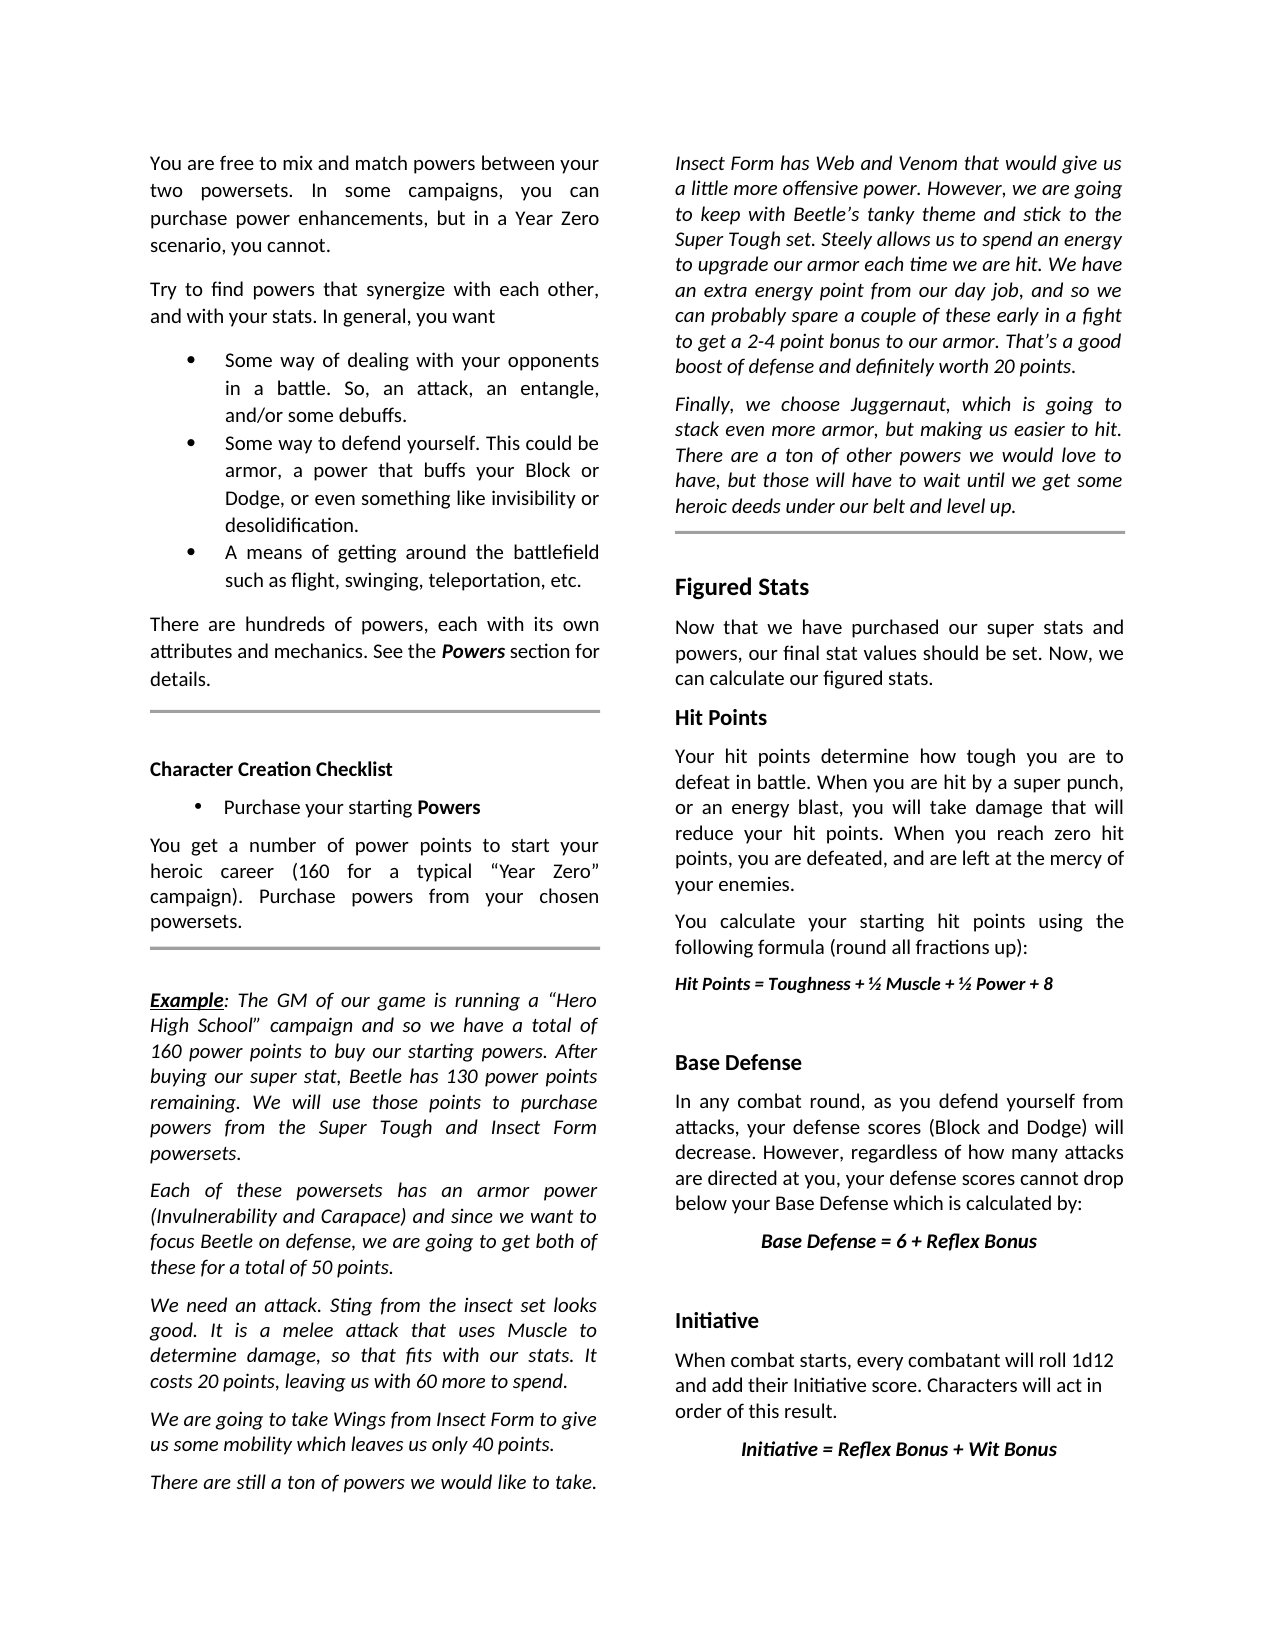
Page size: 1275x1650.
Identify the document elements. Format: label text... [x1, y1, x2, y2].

text Figured Stats [675, 571, 1125, 602]
text Your hit points determine how tough you are to defeat in battle. When you are hit by a super punch, or an energy blast, you will take damage that will reduce your hit points. When you reach zero hit points, you are defeated, and are left at the mercy of your enemies. [675, 744, 1125, 896]
text Insect Form has Web and Venom that would give us a little more offensive power. However, we are going to keep with Beetle’s tanky theme and stick to the Super Tough set. Steely allows us to spend an energy to upgrade our armor each time we are hit. We have an extra energy point from our day job, and so we can probably spare a couple of these early in a fight to get a 2-4 point bonus to our armor. That’s a good boost of defense and definitely worth 20 points. [675, 150, 1125, 379]
text Finally, we choose Juggernaut, which is going to stack even more armor, but making us easier to hit. There are a ton of other powers we would love to have, but those will have to wait until we get some heroic deeds under our belt and level up. [675, 391, 1125, 518]
text Try to find powers that synergize with each other, and with your stats. In general, you want [150, 276, 600, 329]
text Initiative [675, 1306, 1125, 1334]
text There are hundreds of powers, each with its own attributes and mechanics. See the Powers section for details. [150, 611, 600, 691]
text Base Defense [675, 1048, 1125, 1076]
text Character Creation Checklist [150, 757, 600, 782]
text We need an attack. Sting from the insect set looks good. It is a melee attack that uses Muscle to determine damage, so that fits with our stats. It costs 20 points, leaving us with 60 more to spend. [150, 1292, 600, 1393]
text Hit Points [675, 703, 1125, 731]
list Purchase your starting Powers [194, 794, 600, 820]
text Example: The GM of our game is running a “Hero High School” campaign and so we have a total of 160 power points to buy our starting powers. After buying our super stat, Beetle has 130 power points remaining. We will use those points to purchase powers from the Super Tough and Insect Form powersets. [150, 987, 600, 1165]
text You calculate your starting hit points using the following formula (round all fractions up): [675, 909, 1125, 959]
text Initiative = Reflex Bonus + Wit Bonus [675, 1436, 1125, 1461]
text In any combat round, as you defend yourself from attacks, your defense scores (Block and Dodge) will decrease. However, regardless of how many attacks are directed at you, your defense scores cannot drop below your Base Defense which is calculated by: [675, 1088, 1125, 1216]
text Base Defense = 6 + Reflex Bonus [675, 1228, 1125, 1253]
text There are still a ton of powers we would like to take. [150, 1469, 600, 1495]
list A means of getting around the battlefield such as flight, swinging, teleportation, etc. [187, 539, 600, 592]
text You get a number of power points to start your heroic career (160 for a typical “Year Zero” campaign). Purchase powers from your chosen powersets. [150, 832, 600, 934]
text You are free to mix and match powers between your two powersets. In some campaigns, you can purchase power enhancements, but in a Year Zero scenario, you cannot. [150, 150, 600, 258]
list Some way of dealing with your opponents in a battle. So, an attack, an entangle, and/or some debuffs. [187, 348, 600, 428]
text Now that we have purchased our super stats and powers, our final stat values should be set. Now, we can calculate our figured stats. [675, 614, 1125, 691]
text Hit Points = Toughness + ½ Muscle + ½ Power + 8 [675, 972, 1125, 995]
text Each of these powersets has an armor power (Invulnerability and Carapace) and since we want to focus Beetle on defense, we are going to get both of these for a total of 50 points. [150, 1178, 600, 1279]
text We are going to take Wings from Insect Form to give us some mobility which leaves us only 40 points. [150, 1406, 600, 1457]
list Some way to defend yourself. This could be armor, a power that buffs your Block or Dodge, or even something like invisibility or desolidification. [187, 430, 600, 537]
text When combat starts, every combatant will roll 1d12 and add their Initiative score. Characters will act in order of this result. [675, 1347, 1125, 1423]
